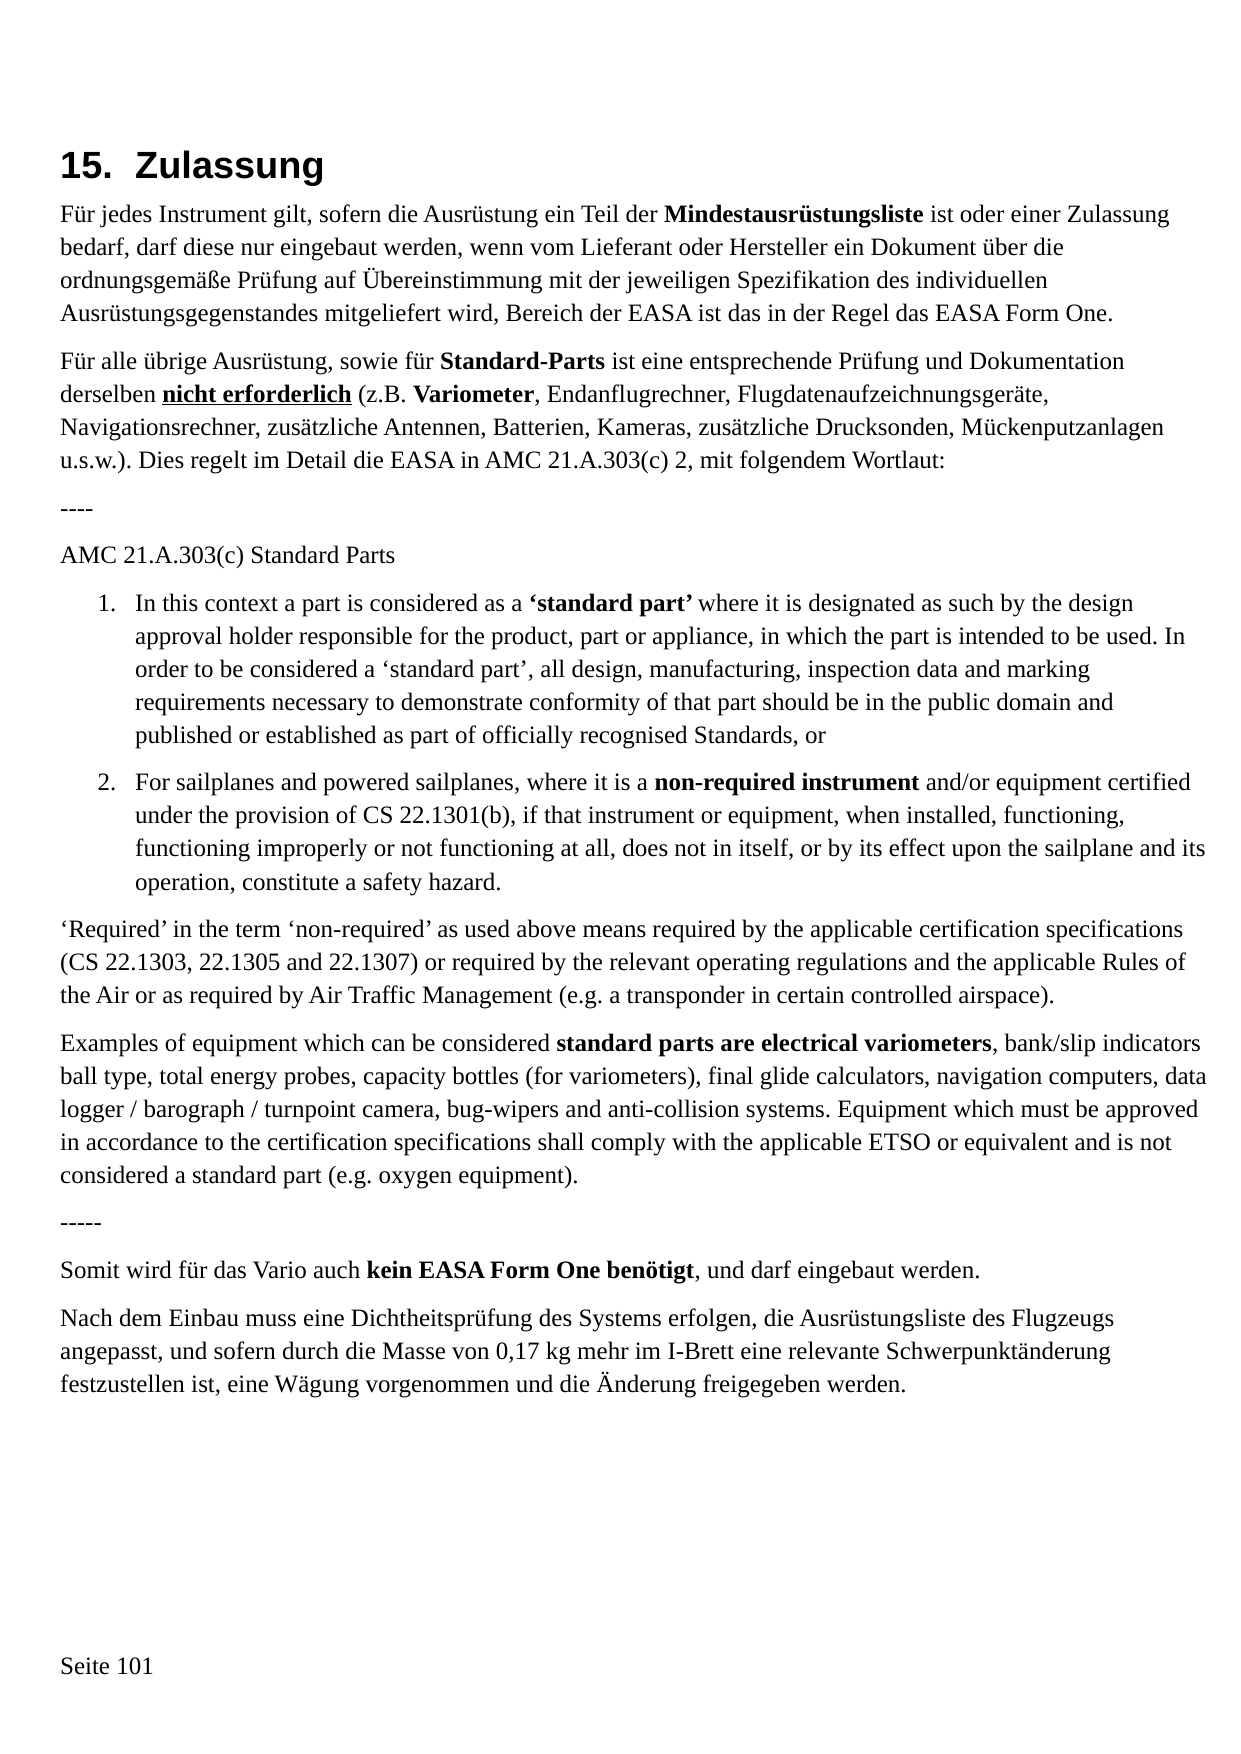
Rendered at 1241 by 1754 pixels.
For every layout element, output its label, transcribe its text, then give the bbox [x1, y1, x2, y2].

list For sailplanes and powered sailplanes, where it is a non-required instrument and/or equipment certified under the provision of CS 22.1301(b), if that instrument or equipment, when installed, functioning, functioning improperly or not functioning at all, does not in itself, or by its effect upon the sailplane and its operation, constitute a safety hazard. [97, 767, 1207, 895]
text ----- [60, 1207, 1207, 1236]
text Für alle übrige Ausrüstung, sowie für Standard-Parts ist eine entsprechende Prüfung und Dokumentation derselben nicht erforderlich (z.B. Variometer, Endanflugrechner, Flugdatenaufzeichnungsgeräte, Navigationsrechner, zusätzliche Antennen, Batterien, Kameras, zusätzliche Drucksonden, Mückenputzanlagen u.s.w.). Dies regelt im Detail die EASA in AMC 21.A.303(c) 2, mit folgendem Wortlaut: [60, 346, 1207, 474]
text Nach dem Einbau muss eine Dichtheitsprüfung des Systems erfolgen, die Ausrüstungsliste des Flugzeugs angepasst, und sofern durch die Masse von 0,17 kg mehr im I-Brett eine relevante Schwerpunktänderung festzustellen ist, eine Wägung vorgenommen und die Änderung freigegeben werden. [60, 1303, 1207, 1397]
list In this context a part is considered as a ‘standard part’ where it is designated as such by the design approval holder responsible for the product, part or appliance, in which the part is intended to be used. In order to be considered a ‘standard part’, all design, manufacturing, inspection data and marking requirements necessary to demonstrate conformity of that part should be in the public domain and published or established as part of officially recognised Standards, or [97, 588, 1207, 749]
text ---- [60, 493, 1207, 521]
text AMC 21.A.303(c) Standard Parts [60, 540, 1207, 569]
text ‘Required’ in the term ‘non-required’ as used above means required by the applicable certification specifications (CS 22.1303, 22.1305 and 22.1307) or required by the relevant operating regulations and the applicable Rules of the Air or as required by Air Traffic Management (e.g. a transponder in certain controlled airspace). [60, 914, 1207, 1009]
text Somit wird für das Vario auch kein EASA Form One benötigt, und darf eingebaut werden. [60, 1255, 1207, 1284]
subtitle Zulassung [60, 143, 1207, 187]
text Examples of equipment which can be considered standard parts are electrical variometers, bank/slip indicators ball type, total energy probes, capacity bottles (for variometers), final glide calculators, navigation computers, data logger / barograph / turnpoint camera, bug-wipers and anti-collision systems. Equipment which must be approved in accordance to the certification specifications shall comply with the applicable ETSO or equivalent and is not considered a standard part (e.g. oxygen equipment). [60, 1028, 1207, 1189]
text Für jedes Instrument gilt, sofern die Ausrüstung ein Teil der Mindestausrüstungsliste ist oder einer Zulassung bedarf, darf diese nur eingebaut werden, wenn vom Lieferant oder Hersteller ein Dokument über die ordnungsgemäße Prüfung auf Übereinstimmung mit der jeweiligen Spezifikation des individuellen Ausrüstungsgegenstandes mitgeliefert wird, Bereich der EASA ist das in der Regel das EASA Form One. [60, 199, 1207, 327]
